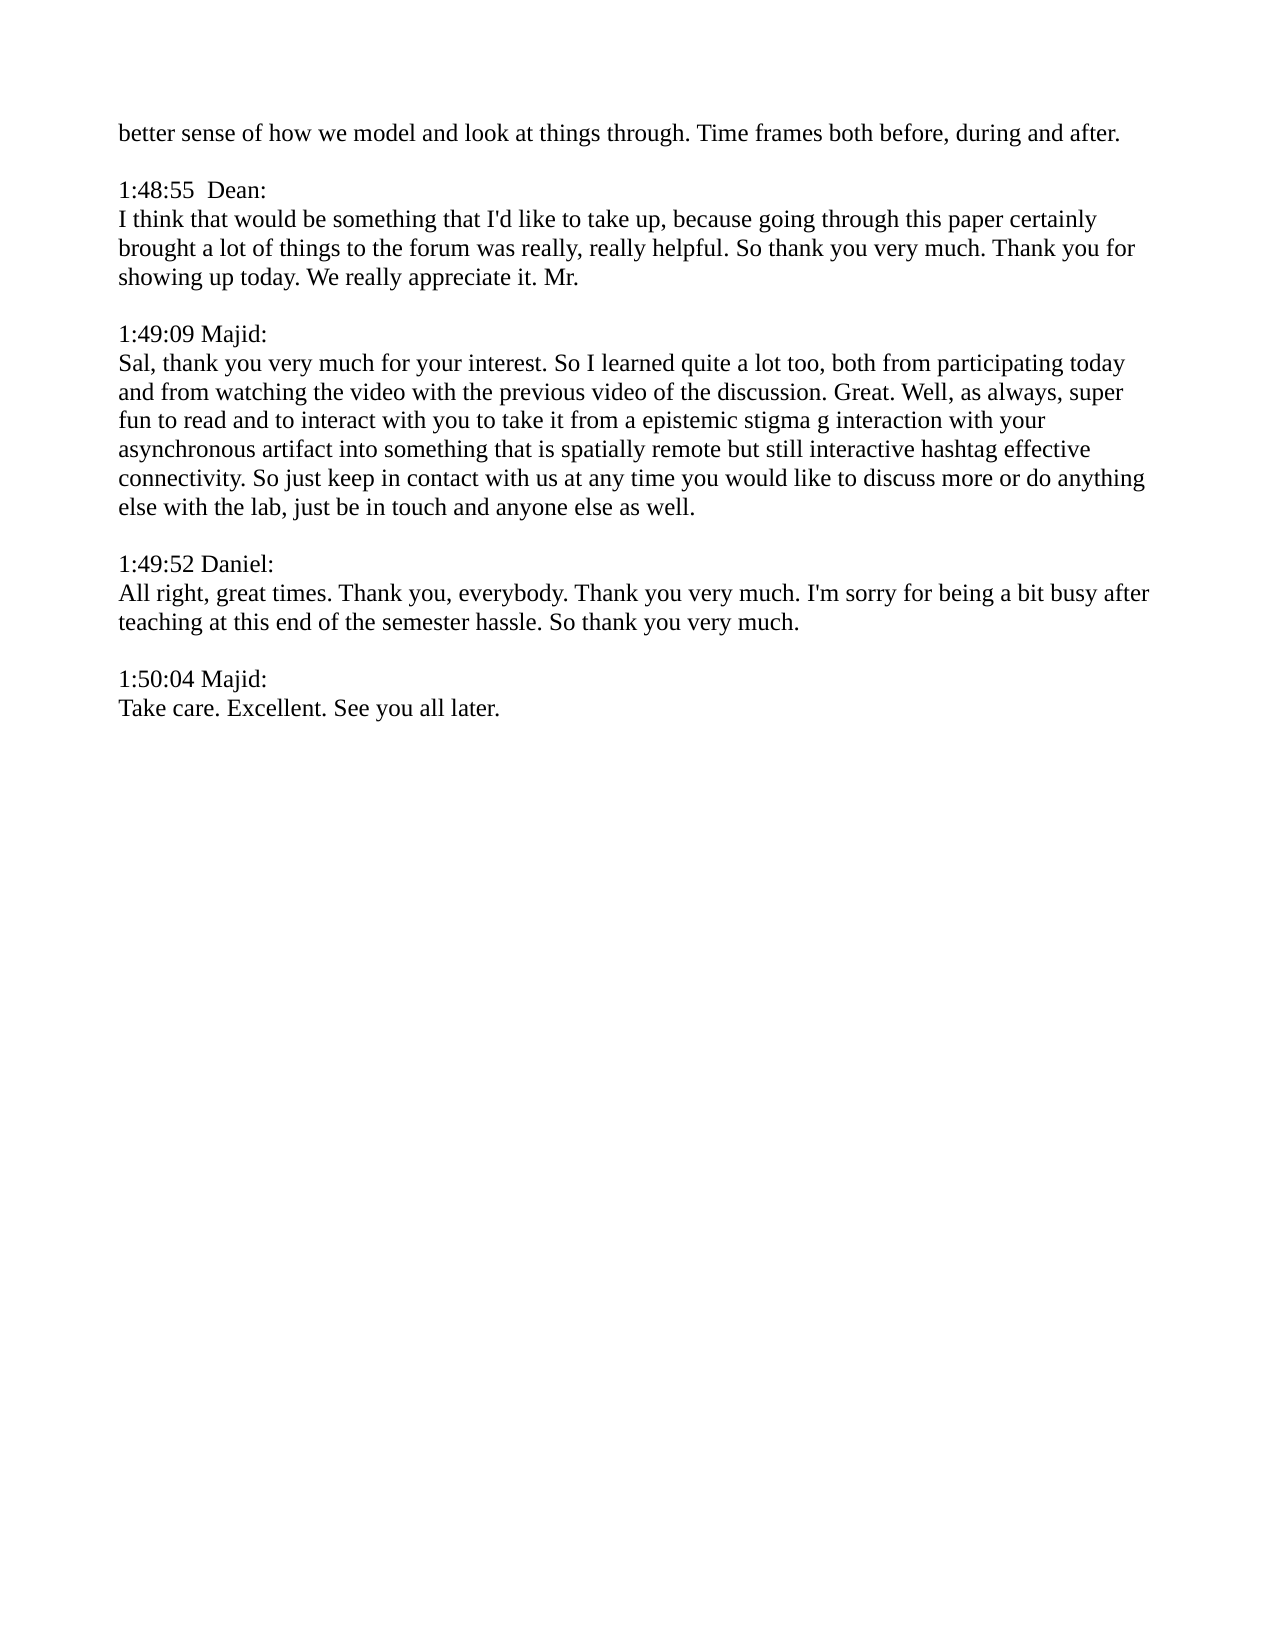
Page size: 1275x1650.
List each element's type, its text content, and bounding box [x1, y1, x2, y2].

text better sense of how we model and look at things through. Time frames both before, during and after. 1:48:55 Dean: I think that would be something that I'd like to take up, because going through this paper certainly brought a lot of things to the forum was really, really helpful. So thank you very much. Thank you for showing up today. We really appreciate it. Mr. 1:49:09 Majid: Sal, thank you very much for your interest. So I learned quite a lot too, both from participating today and from watching the video with the previous video of the discussion. Great. Well, as always, super fun to read and to interact with you to take it from a epistemic stigma g interaction with your asynchronous artifact into something that is spatially remote but still interactive hashtag effective connectivity. So just keep in contact with us at any time you would like to discuss more or do anything else with the lab, just be in touch and anyone else as well. 1:49:52 Daniel: All right, great times. Thank you, everybody. Thank you very much. I'm sorry for being a bit busy after teaching at this end of the semester hassle. So thank you very much. 1:50:04 Majid: Take care. Excellent. See you all later. [118, 118, 1157, 751]
